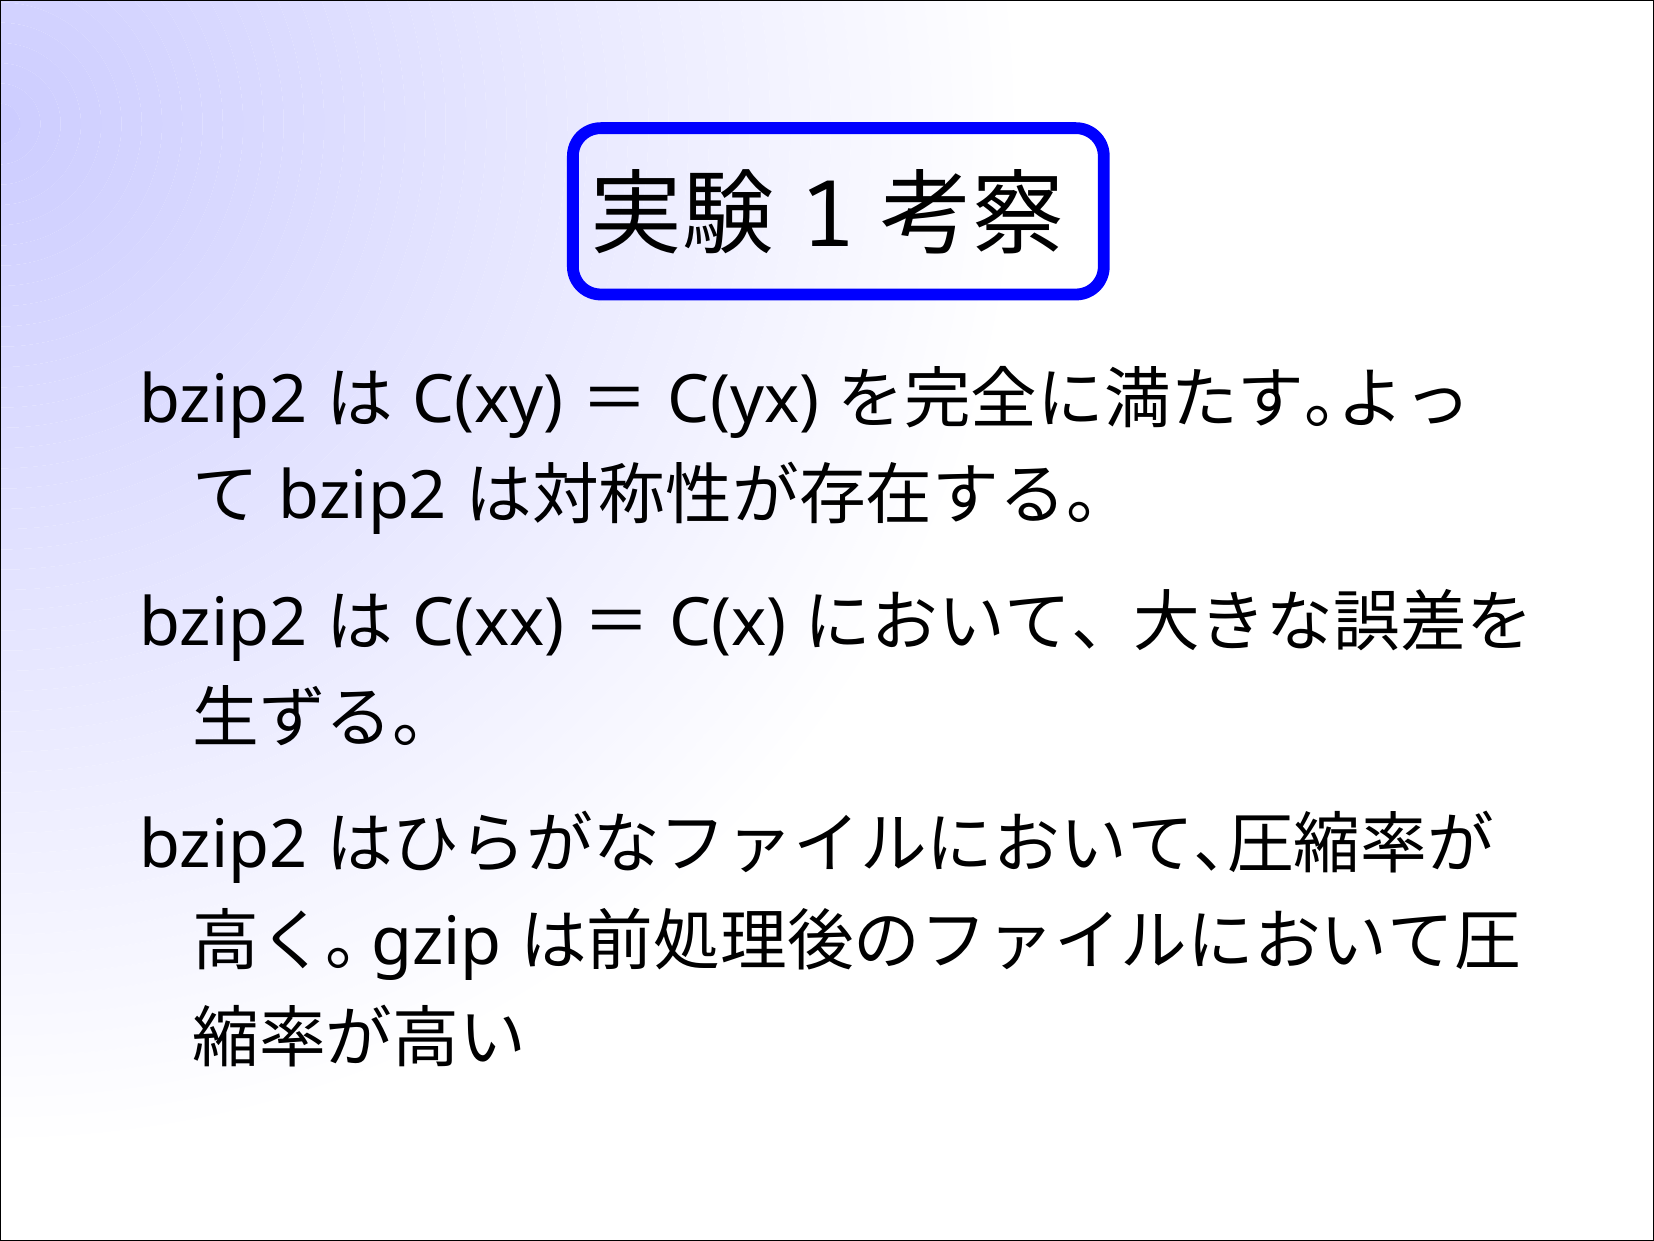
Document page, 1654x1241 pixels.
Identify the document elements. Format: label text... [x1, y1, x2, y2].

title 実験1考察 [121, 102, 1534, 311]
list bzip2はC(xy)＝C(yx)を完全に満たす。よってbzip2は対称性が存在する。 bzip2はC(xx)＝C(x)において、大きな誤差を生ずる。 bzip2はひらがなファイルにおいて、圧縮率が高く。gzipは前処理後のファイルにおいて圧縮率が高い [121, 344, 1534, 1127]
